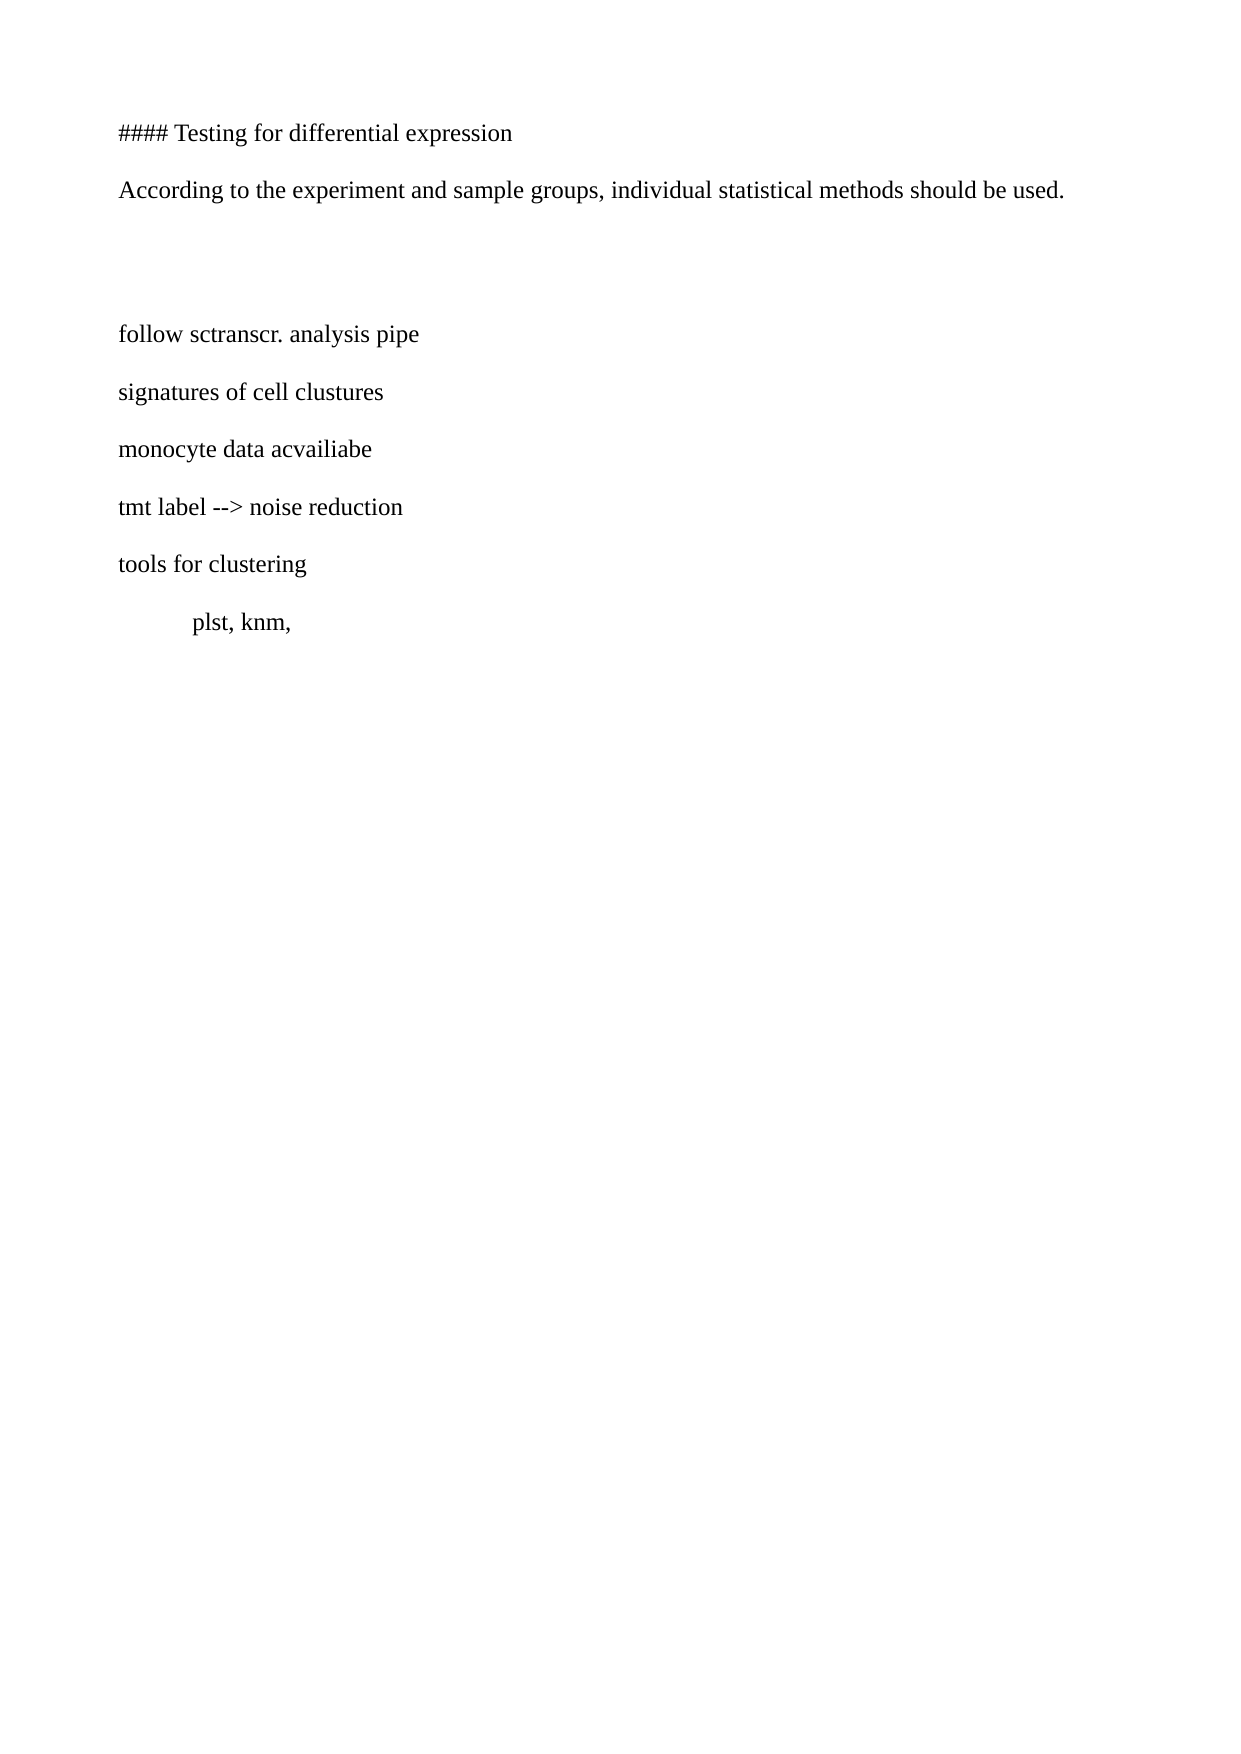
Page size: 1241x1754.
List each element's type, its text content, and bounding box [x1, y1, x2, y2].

text plst, knm, [118, 607, 1122, 636]
text tmt label --> noise reduction [118, 492, 1122, 521]
text follow sctranscr. analysis pipe [118, 319, 1122, 348]
text According to the experiment and sample groups, individual statistical methods should be used. [118, 176, 1122, 204]
text signatures of cell clustures [118, 377, 1122, 406]
text #### Testing for differential expression [118, 118, 1122, 147]
text monocyte data acvailiabe [118, 434, 1122, 463]
text tools for clustering [118, 549, 1122, 578]
